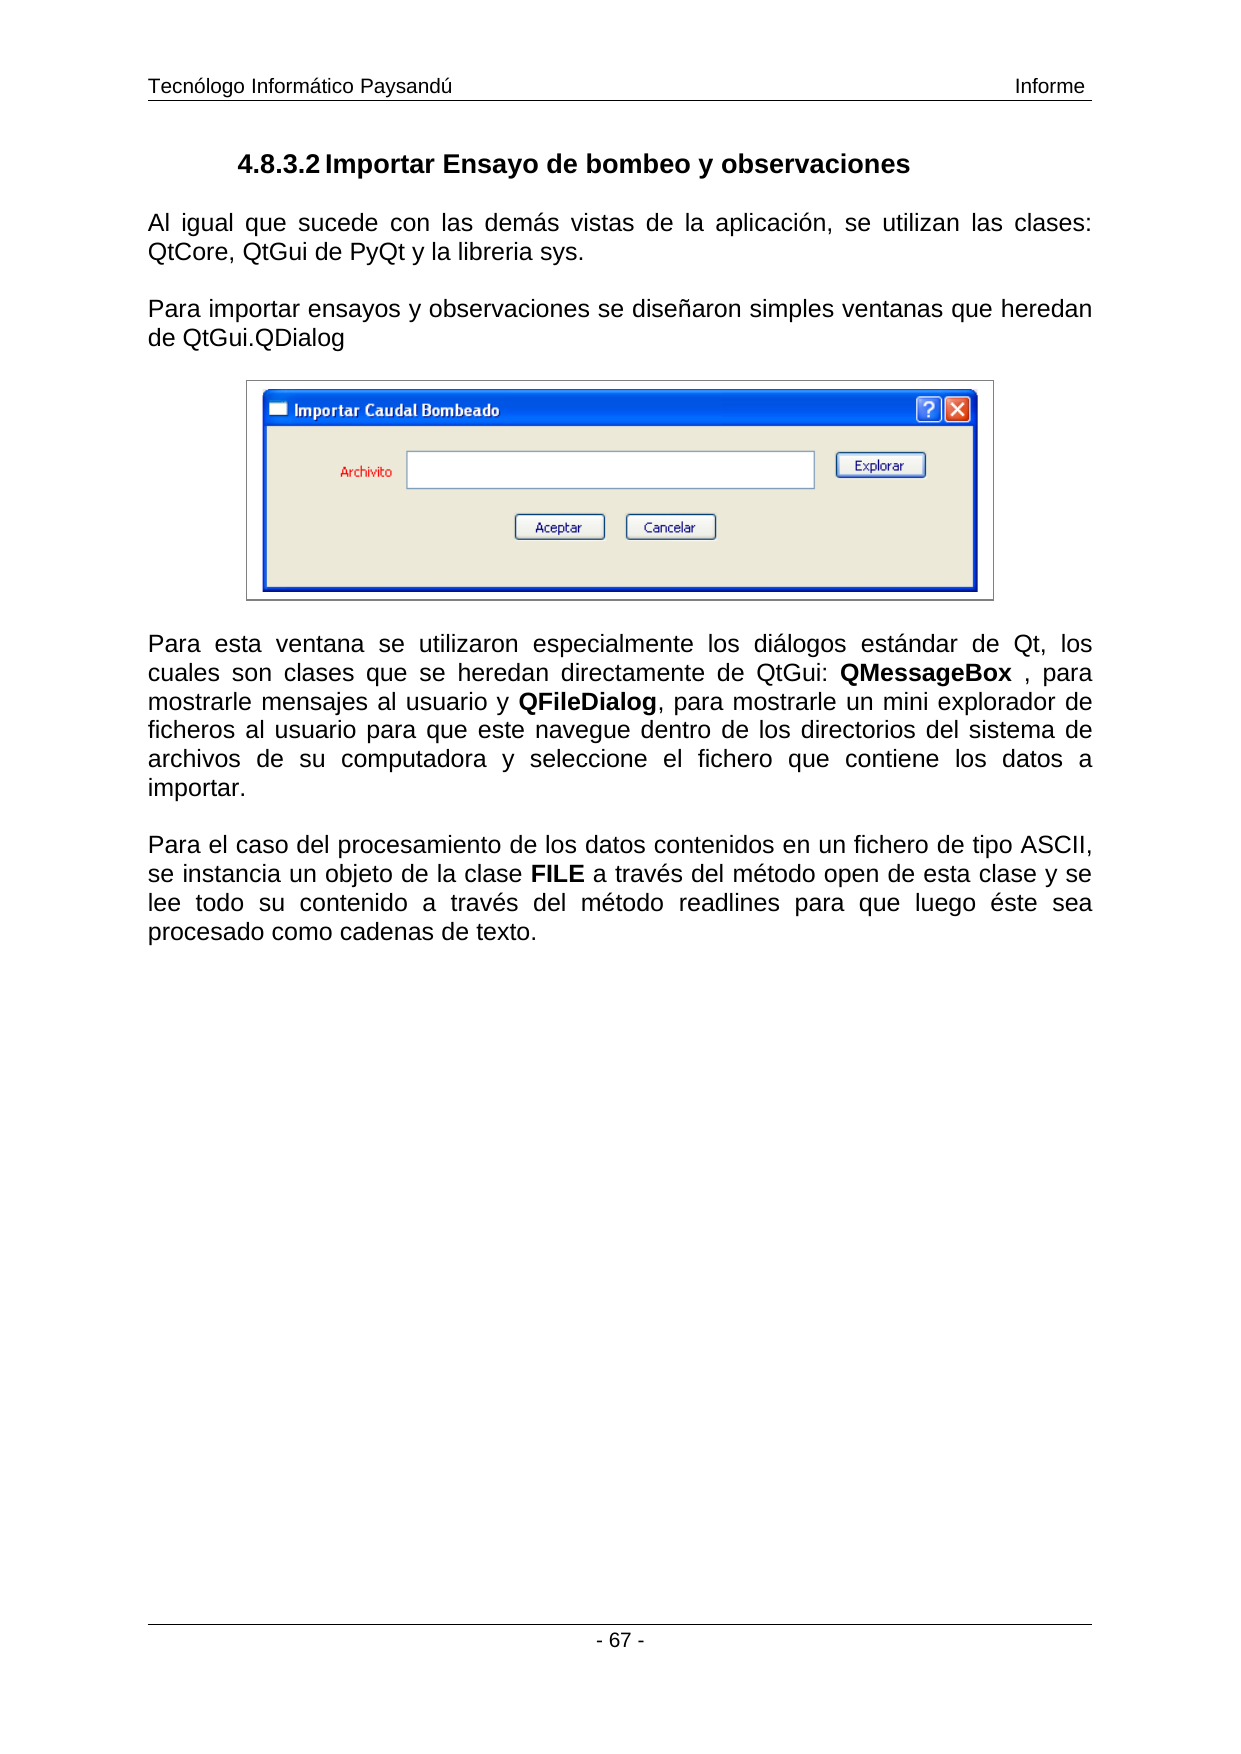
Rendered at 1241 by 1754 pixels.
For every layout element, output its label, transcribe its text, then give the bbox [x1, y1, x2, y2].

subtitle Importar Ensayo de bombeo y observaciones [237, 148, 1092, 179]
text Para esta ventana se utilizaron especialmente los diálogos estándar de Qt, los cuales son clases que se heredan directamente de QtGui: QMessageBox , para mostrarle mensajes al usuario y QFileDialog, para mostrarle un mini explorador de ficheros al usuario para que este navegue dentro de los directorios del sistema de archivos de su computadora y seleccione el fichero que contiene los datos a importar. [148, 629, 1092, 802]
text Al igual que sucede con las demás vistas de la aplicación, se utilizan las clases: QtCore, QtGui de PyQt y la libreria sys. [148, 208, 1092, 265]
text Para el caso del procesamiento de los datos contenidos en un fichero de tipo ASCII, se instancia un objeto de la clase FILE a través del método open de esta clase y se lee todo su contenido a través del método readlines para que luego éste sea procesado como cadenas de texto. [148, 831, 1092, 946]
picture [262, 389, 978, 592]
text Para importar ensayos y observaciones se diseñaron simples ventanas que heredan de QtGui.QDialog [148, 294, 1092, 351]
